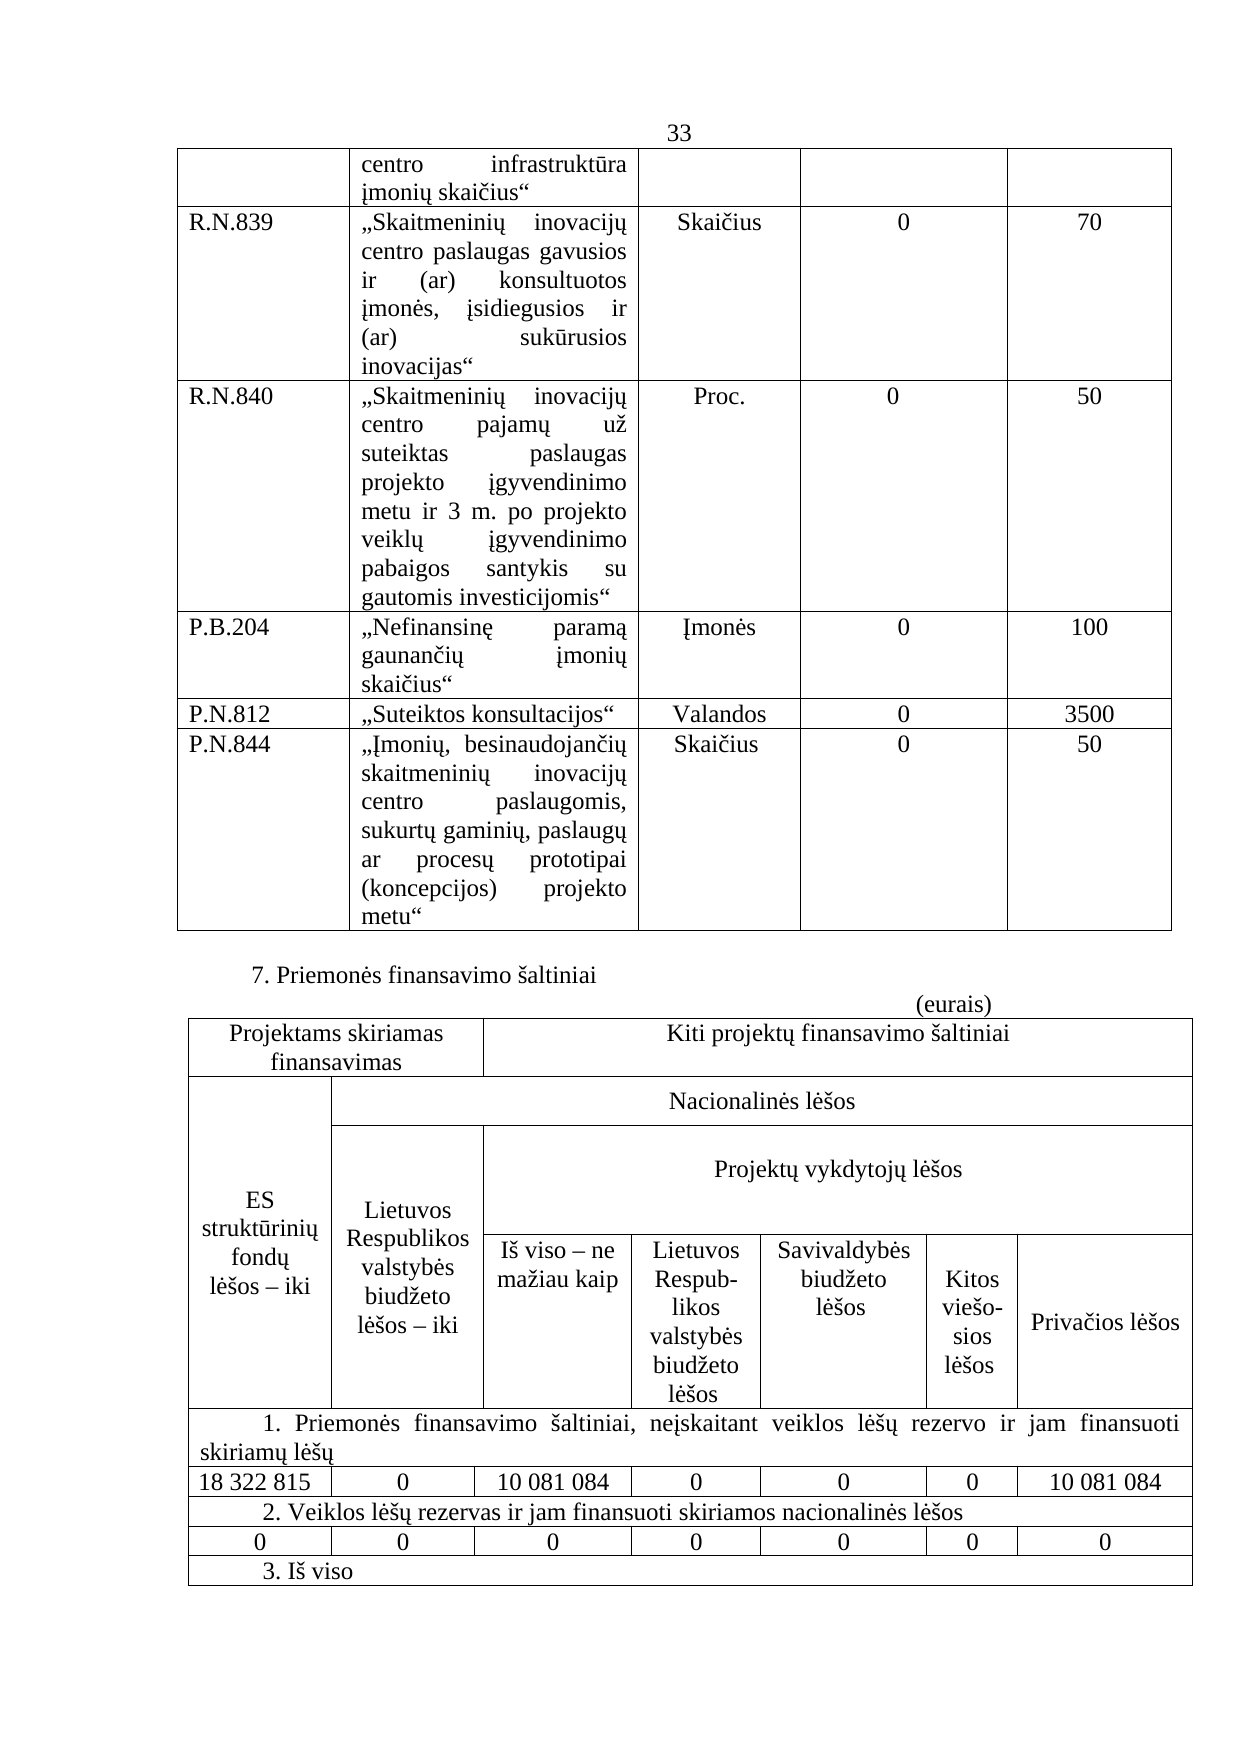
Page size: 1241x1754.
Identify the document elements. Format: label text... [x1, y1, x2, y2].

table_cell R.N.840 [178, 381, 349, 611]
table_cell 100 [1008, 612, 1171, 698]
table_cell 1. Priemonės finansavimo šaltiniai, neįskaitant veiklos lėšų rezervo ir jam finansuoti skiriamų lėšų [189, 1409, 1192, 1466]
table_cell [1008, 149, 1171, 206]
table_cell 0 [801, 729, 1007, 930]
table_cell 0 [475, 1527, 631, 1555]
table_cell 0 [801, 381, 1007, 611]
table_cell Savivaldybės biudžeto lėšos [761, 1235, 926, 1407]
table_cell Projektų vykdytojų lėšos [484, 1126, 1192, 1234]
table_cell 0 [761, 1467, 926, 1496]
table_cell 10 081 084 [1018, 1467, 1192, 1496]
table_cell 0 [801, 612, 1007, 698]
table_cell Lietuvos Respub-likos valstybės biudžeto lėšos [632, 1235, 760, 1407]
table_header Kiti projektų finansavimo šaltiniai [484, 1019, 1192, 1076]
table_cell „Skaitmeninių inovacijų centro paslaugas gavusios ir (ar) konsultuotos įmonės, įsidiegusios ir (ar) sukūrusios inovacijas“ [350, 207, 638, 380]
table_cell Valandos [639, 699, 800, 728]
table_cell Skaičius [639, 729, 800, 930]
table_cell Kitos viešo-sios lėšos [927, 1235, 1017, 1407]
table_cell 0 [801, 207, 1007, 380]
table_cell „Įmonių, besinaudojančių skaitmeninių inovacijų centro paslaugomis, sukurtų gaminių, paslaugų ar procesų prototipai (koncepcijos) projekto metu“ [350, 729, 638, 930]
table_cell Iš viso – ne mažiau kaip [484, 1235, 631, 1407]
table_cell 50 [1008, 381, 1171, 611]
table_cell P.N.812 [178, 699, 349, 728]
table_cell 0 [761, 1527, 926, 1555]
table_cell 0 [927, 1467, 1017, 1496]
table_cell 0 [189, 1527, 331, 1555]
table_cell [178, 149, 349, 206]
table_cell „Skaitmeninių inovacijų centro pajamų už suteiktas paslaugas projekto įgyvendinimo metu ir 3 m. po projekto veiklų įgyvendinimo pabaigos santykis su gautomis investicijomis“ [350, 381, 638, 611]
text 7. Priemonės finansavimo šaltiniai [251, 960, 1181, 989]
table_cell 0 [632, 1467, 760, 1496]
table_header Projektams skiriamas finansavimas [189, 1019, 483, 1076]
table_cell „Nefinansinę paramą gaunančių įmonių skaičius“ [350, 612, 638, 698]
table_cell R.N.839 [178, 207, 349, 380]
table_cell [639, 149, 800, 206]
table_cell Įmonės [639, 612, 800, 698]
table_cell 2. Veiklos lėšų rezervas ir jam finansuoti skiriamos nacionalinės lėšos [189, 1497, 1192, 1526]
table_cell 3500 [1008, 699, 1171, 728]
table_cell 0 [801, 699, 1007, 728]
text (eurais) [177, 989, 1181, 1017]
table_cell [801, 149, 1007, 206]
table_cell 70 [1008, 207, 1171, 380]
table_cell Skaičius [639, 207, 800, 380]
table_cell 10 081 084 [475, 1467, 631, 1496]
table_cell 0 [927, 1527, 1017, 1555]
table_cell Privačios lėšos [1018, 1235, 1192, 1407]
table_cell 0 [332, 1467, 474, 1496]
table_cell 0 [1018, 1527, 1192, 1555]
table_cell 0 [332, 1527, 474, 1555]
table_cell „Suteiktos konsultacijos“ [350, 699, 638, 728]
table_cell Nacionalinės lėšos [332, 1077, 1192, 1124]
table_cell 50 [1008, 729, 1171, 930]
table_cell Lietuvos Respublikos valstybės biudžeto lėšos – iki [332, 1126, 483, 1407]
table_cell Proc. [639, 381, 800, 611]
table_cell 3. Iš viso [189, 1556, 1192, 1585]
table_cell centro infrastruktūra įmonių skaičius“ [350, 149, 638, 206]
table_cell ES struktūrinių fondų lėšos – iki [189, 1077, 331, 1407]
table_cell P.B.204 [178, 612, 349, 698]
table_cell 18 322 815 [189, 1467, 331, 1496]
table_cell 0 [632, 1527, 760, 1555]
table_cell P.N.844 [178, 729, 349, 930]
